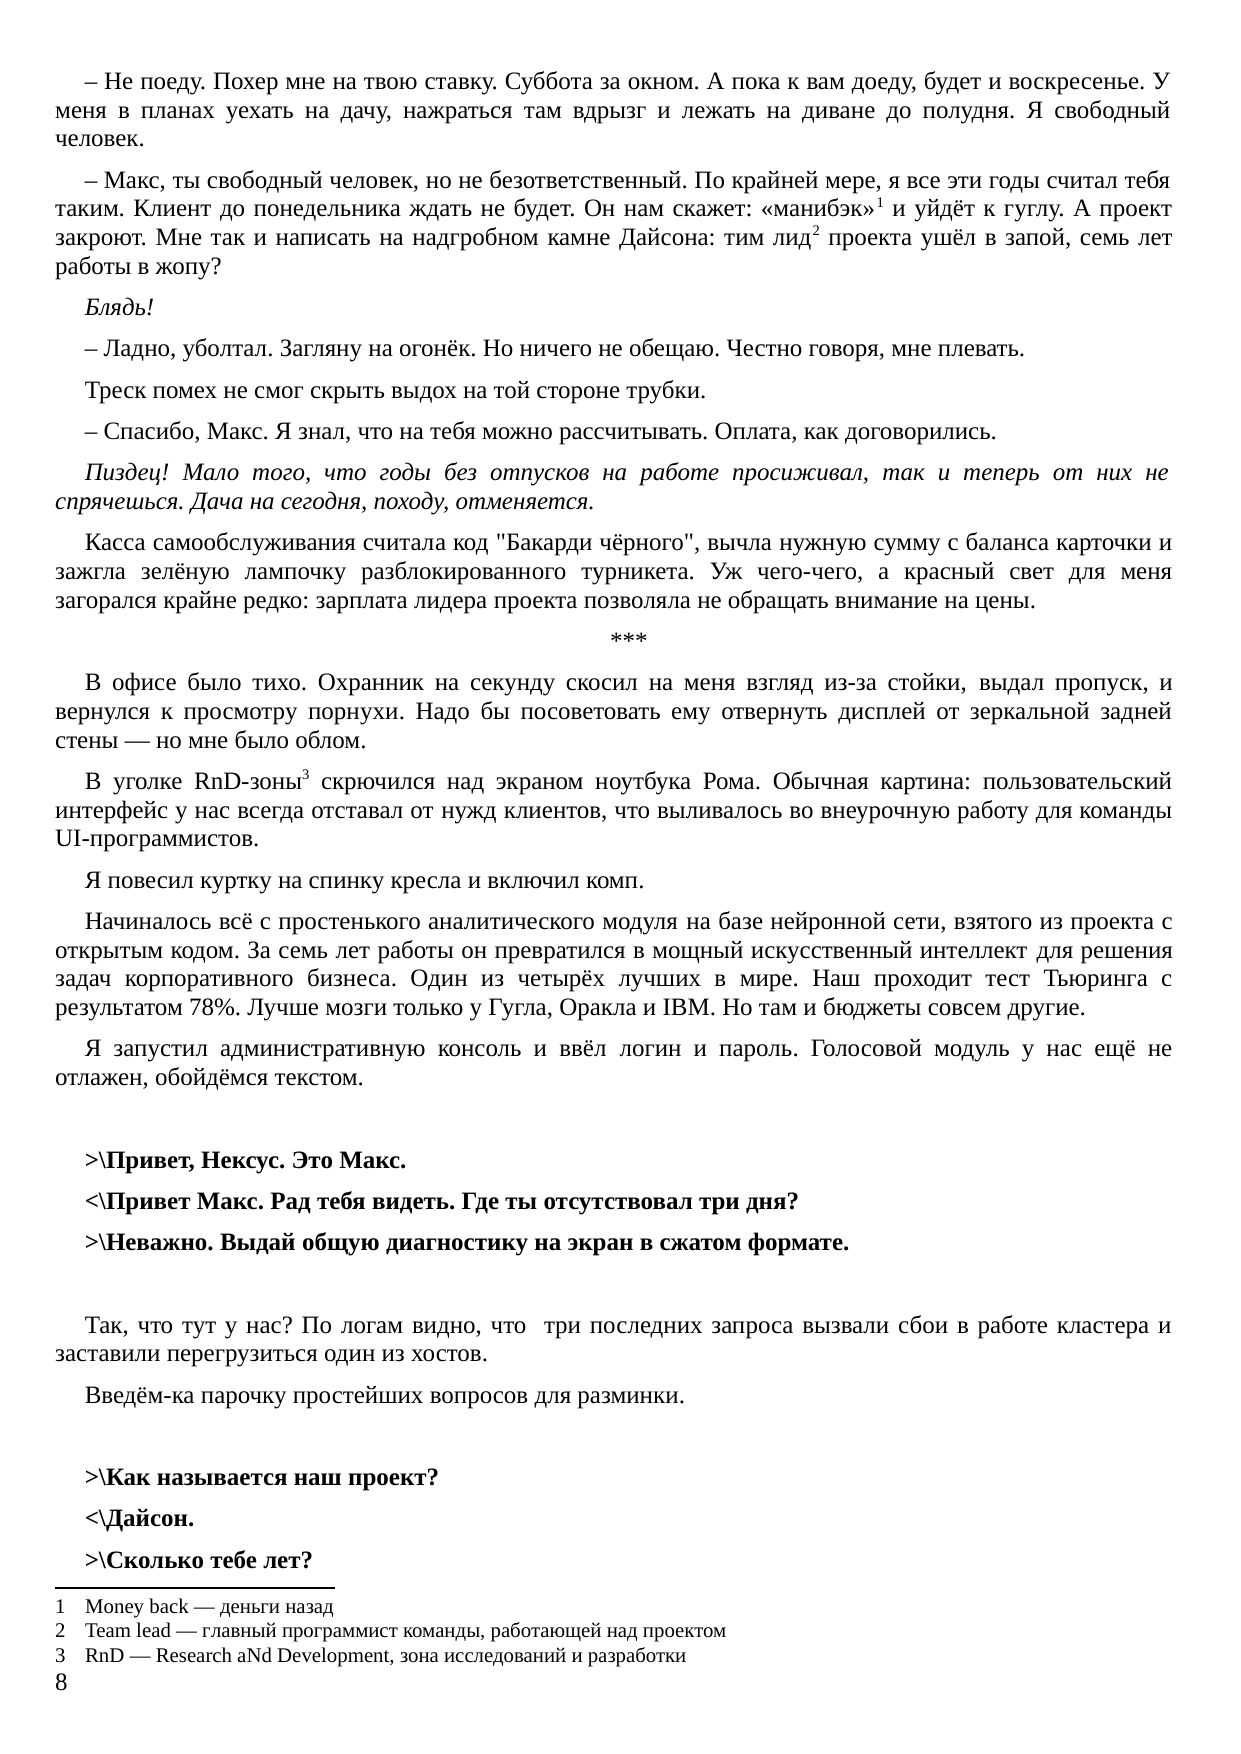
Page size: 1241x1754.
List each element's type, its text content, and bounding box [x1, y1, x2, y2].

text <\Привет Макс. Рад тебя видеть. Где ты отсутствовал три дня? [55, 1186, 1173, 1215]
text Касса самообслуживания считала код "Бакарди чёрного", вычла нужную сумму с баланса карточки и зажгла зелёную лампочку разблокированного турникета. Уж чего-чего, а красный свет для меня загорался крайне редко: зарплата лидера проекта позволяла не обращать внимание на цены. [55, 527, 1173, 613]
text >\Привет, Нексус. Это Макс. [55, 1145, 1173, 1173]
text >\Как называется наш проект? [55, 1462, 1173, 1491]
text >\Неважно. Выдай общую диагностику на экран в сжатом формате. [55, 1227, 1173, 1256]
text – Макс, ты свободный человек, но не безответственный. По крайней мере, я все эти годы считал тебя таким. Клиент до понедельника ждать не будет. Он нам скажет: «манибэк» и уйдёт к гуглу. А проект закроют. Мне так и написать на надгробном камне Дайсона: тим лид проекта ушёл в запой, семь лет работы в жопу? [55, 165, 1173, 280]
text – Ладно, уболтал. Загляну на огонёк. Но ничего не обещаю. Честно говоря, мне плевать. [55, 333, 1173, 362]
text – Не поеду. Похер мне на твою ставку. Суббота за окном. А пока к вам доеду, будет и воскресенье. У меня в планах уехать на дачу, нажраться там вдрызг и лежать на диване до полудня. Я свободный человек. [55, 66, 1173, 152]
text – Спасибо, Макс. Я знал, что на тебя можно рассчитывать. Оплата, как договорились. [55, 416, 1173, 445]
text Я повесил куртку на спинку кресла и включил комп. [55, 865, 1173, 893]
text RnD — Research aNd Development, зона исследований и разработки [55, 1642, 1173, 1667]
text <\Дайсон. [55, 1503, 1173, 1532]
text *** [55, 626, 1173, 655]
text Введём-ка парочку простейших вопросов для разминки. [55, 1380, 1173, 1408]
text Money back — деньги назад [55, 1594, 1173, 1618]
text Так, что тут у нас? По логам видно, что три последних запроса вызвали сбои в работе кластера и заставили перегрузиться один из хостов. [55, 1310, 1173, 1367]
text Пиздец! Мало того, что годы без отпусков на работе просиживал, так и теперь от них не спрячешься. Дача на сегодня, походу, отменяется. [55, 457, 1173, 515]
text Блядь! [55, 292, 1173, 321]
text >\Сколько тебе лет? [55, 1545, 1173, 1573]
text В уголке RnD-зоны скрючился над экраном ноутбука Рома. Обычная картина: пользовательский интерфейс у нас всегда отставал от нужд клиентов, что выливалось во внеурочную работу для команды UI-программистов. [55, 766, 1173, 852]
text Начиналось всё с простенького аналитического модуля на базе нейронной сети, взятого из проекта с открытым кодом. За семь лет работы он превратился в мощный искусственный интеллект для решения задач корпоративного бизнеса. Один из четырёх лучших в мире. Наш проходит тест Тьюринга с результатом 78%. Лучше мозги только у Гугла, Оракла и IBM. Но там и бюджеты совсем другие. [55, 906, 1173, 1021]
text Я запустил административную консоль и ввёл логин и пароль. Голосовой модуль у нас ещё не отлажен, обойдёмся текстом. [55, 1033, 1173, 1091]
text Треск помех не смог скрыть выдох на той стороне трубки. [55, 375, 1173, 403]
text В офисе было тихо. Охранник на секунду скосил на меня взгляд из-за стойки, выдал пропуск, и вернулся к просмотру порнухи. Надо бы посоветовать ему отвернуть дисплей от зеркальной задней стены — но мне было облом. [55, 667, 1173, 753]
text Team lead — главный программист команды, работающей над проектом [55, 1618, 1173, 1642]
